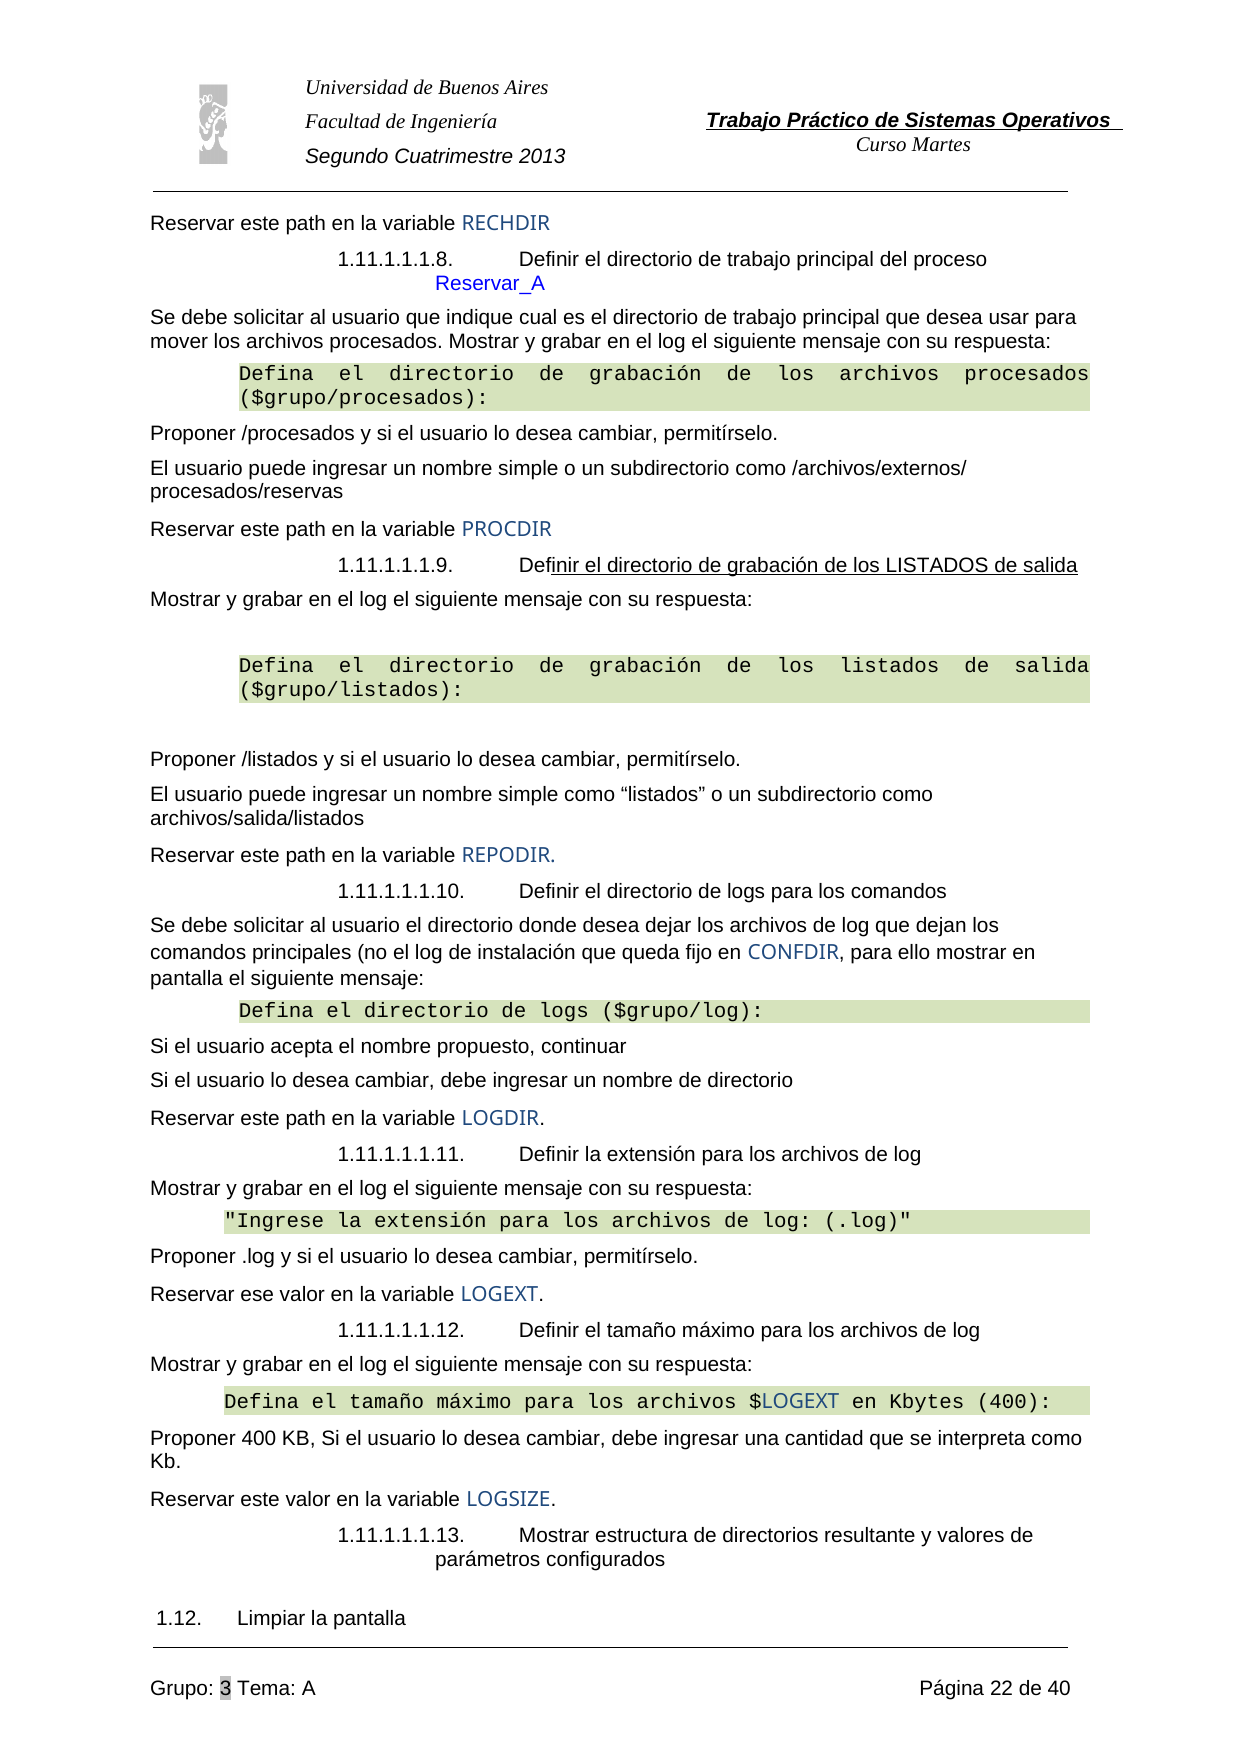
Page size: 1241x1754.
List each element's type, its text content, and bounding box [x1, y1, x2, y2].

text Se debe solicitar al usuario el directorio donde desea dejar los archivos de log que dejan los comandos principales (no el log de instalación que queda fijo en CONFDIR, para ello mostrar en pantalla el siguiente mensaje: [150, 913, 1090, 989]
text Se debe solicitar al usuario que indique cual es el directorio de trabajo principal que desea usar para mover los archivos procesados. Mostrar y grabar en el log el siguiente mensaje con su respuesta: [150, 305, 1090, 353]
text Proponer /procesados y si el usuario lo desea cambiar, permitírselo. [150, 421, 1090, 445]
text Defina el tamaño máximo para los archivos $LOGEXT en Kbytes (400): [224, 1386, 1090, 1415]
text Reservar ese valor en la variable LOGEXT. [150, 1279, 1090, 1307]
text Proponer .log y si el usuario lo desea cambiar, permitírselo. [150, 1244, 1090, 1268]
list Definir el tamaño máximo para los archivos de log [337, 1318, 1090, 1342]
text Mostrar y grabar en el log el siguiente mensaje con su respuesta: [150, 1176, 1090, 1200]
text Si el usuario acepta el nombre propuesto, continuar [150, 1034, 1090, 1058]
text Defina el directorio de grabación de los archivos procesados ($grupo/procesados): [239, 363, 1090, 411]
list Limpiar la pantalla [150, 1606, 1090, 1630]
text El usuario puede ingresar un nombre simple o un subdirectorio como /archivos/externos/ procesados/reservas [150, 455, 1090, 503]
text Reservar este path en la variable LOGDIR. [150, 1103, 1090, 1131]
text Reservar este valor en la variable LOGSIZE. [150, 1484, 1090, 1512]
text Proponer /listados y si el usuario lo desea cambiar, permitírselo. [150, 747, 1090, 771]
text Reservar este path en la variable REPODIR. [150, 840, 1090, 868]
list Definir el directorio de trabajo principal del proceso Reservar_A [337, 247, 1090, 294]
text El usuario puede ingresar un nombre simple como “listados” o un subdirectorio como archivos/salida/listados [150, 782, 1090, 829]
text Defina el directorio de logs ($grupo/log): [239, 1000, 1090, 1023]
text Mostrar y grabar en el log el siguiente mensaje con su respuesta: [150, 587, 1090, 611]
text "Ingrese la extensión para los archivos de log: (.log)" [224, 1210, 1090, 1234]
text Defina el directorio de grabación de los listados de salida ($grupo/listados): [239, 655, 1090, 703]
picture [198, 82, 231, 166]
text Reservar este path en la variable PROCDIR [150, 514, 1090, 542]
list Definir la extensión para los archivos de log [337, 1142, 1090, 1166]
list Definir el directorio de grabación de los LISTADOS de salida [337, 553, 1090, 577]
text Si el usuario lo desea cambiar, debe ingresar un nombre de directorio [150, 1068, 1090, 1092]
text Reservar este path en la variable RECHDIR [150, 208, 1090, 236]
text Proponer 400 KB, Si el usuario lo desea cambiar, debe ingresar una cantidad que se interpreta como Kb. [150, 1425, 1090, 1473]
list Definir el directorio de logs para los comandos [337, 879, 1090, 903]
text Mostrar y grabar en el log el siguiente mensaje con su respuesta: [150, 1352, 1090, 1376]
list Mostrar estructura de directorios resultante y valores de parámetros configurados [337, 1522, 1090, 1570]
